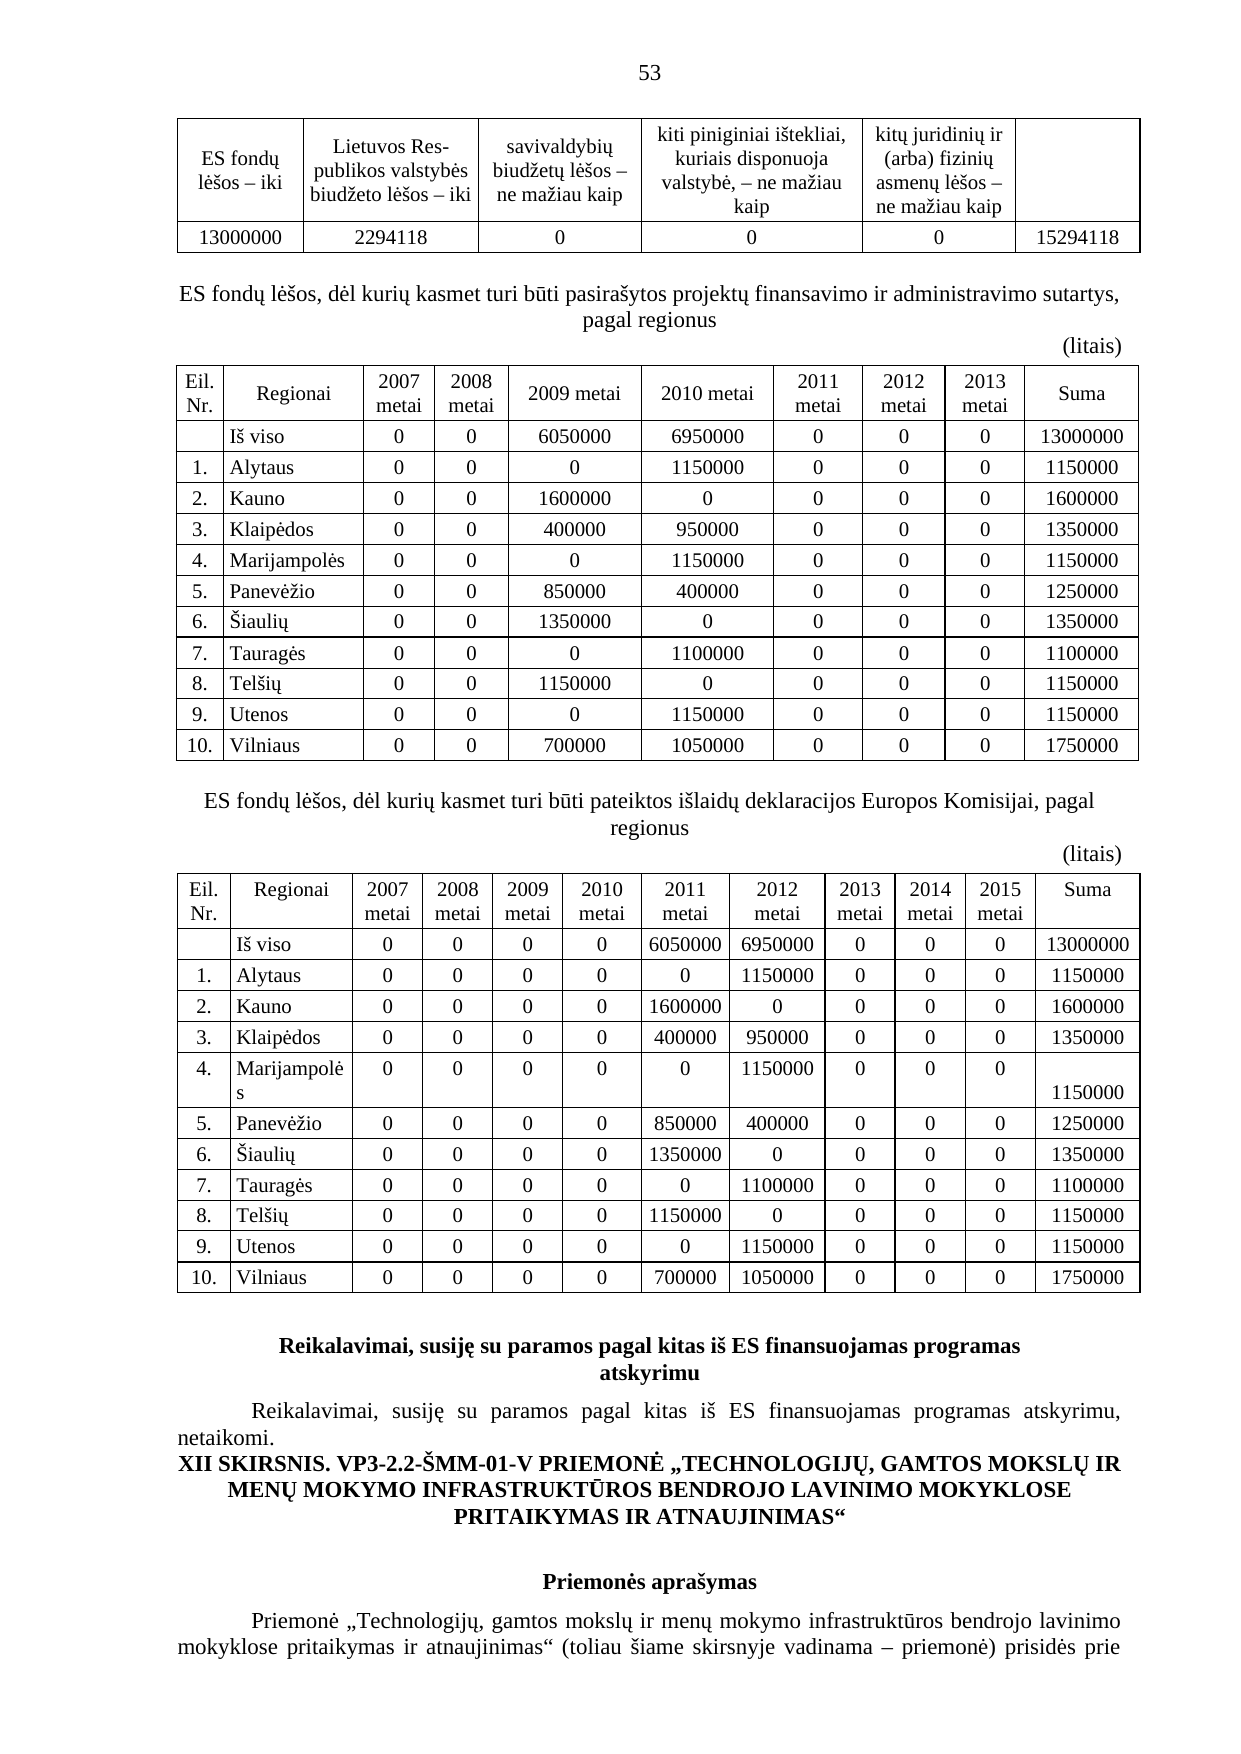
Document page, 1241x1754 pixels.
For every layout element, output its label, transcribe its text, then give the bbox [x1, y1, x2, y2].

table_cell 0 [774, 576, 862, 606]
table_cell 6950000 [730, 929, 824, 959]
table_cell Marijampolės [224, 545, 363, 574]
table_cell 0 [353, 1201, 422, 1230]
table_cell 0 [435, 669, 508, 698]
table_cell 0 [435, 483, 508, 513]
table_cell 0 [423, 1053, 492, 1107]
table_cell 0 [353, 1022, 422, 1052]
table_cell Vilniaus [231, 1263, 352, 1292]
table_cell 0 [493, 1170, 562, 1199]
table_cell 0 [946, 730, 1024, 760]
table_cell 1600000 [1025, 483, 1138, 513]
table_cell 0 [966, 1053, 1035, 1107]
table_header 2008 metai [423, 874, 492, 928]
table_cell 0 [946, 638, 1024, 667]
table_cell 0 [642, 483, 773, 513]
table_cell 0 [563, 1201, 641, 1230]
table_cell 400000 [642, 576, 773, 606]
table_cell 0 [509, 545, 641, 574]
table_cell 1350000 [1036, 1022, 1139, 1052]
table_cell 3. [177, 514, 223, 544]
table_cell 1100000 [1025, 638, 1138, 667]
table_cell 4. [177, 545, 223, 574]
table_cell 0 [563, 1053, 641, 1107]
table_cell Klaipėdos [231, 1022, 352, 1052]
table_cell 0 [509, 699, 641, 729]
table_cell 1150000 [1025, 545, 1138, 574]
table_cell 0 [826, 960, 894, 990]
table_cell Klaipėdos [224, 514, 363, 544]
table_cell Iš viso [231, 929, 352, 959]
table_cell 0 [774, 483, 862, 513]
table_cell 0 [364, 483, 434, 513]
table_cell 0 [493, 1263, 562, 1292]
table_cell 0 [435, 452, 508, 482]
table_cell Alytaus [231, 960, 352, 990]
table_cell 0 [863, 514, 944, 544]
table_cell 2. [177, 483, 223, 513]
table_cell 1150000 [730, 1053, 824, 1107]
table_cell 1100000 [730, 1170, 824, 1199]
table_cell 0 [353, 1139, 422, 1168]
table_cell 0 [435, 638, 508, 667]
table_cell 0 [642, 607, 773, 636]
table_cell 2294118 [304, 222, 478, 252]
table_cell 0 [493, 1053, 562, 1107]
table_cell 1150000 [1025, 452, 1138, 482]
table_cell 0 [364, 638, 434, 667]
table_cell 1150000 [642, 1201, 729, 1230]
table_cell 9. [178, 1231, 230, 1261]
table_cell 0 [826, 1231, 894, 1261]
table_cell 0 [946, 669, 1024, 698]
table_cell 0 [509, 638, 641, 667]
table_header 2009 metai [493, 874, 562, 928]
table_cell 400000 [509, 514, 641, 544]
table_cell 0 [946, 607, 1024, 636]
table_cell 0 [730, 1201, 824, 1230]
table_cell Utenos [231, 1231, 352, 1261]
table_cell 0 [493, 1139, 562, 1168]
table_cell 0 [364, 421, 434, 451]
table_cell 0 [563, 1108, 641, 1138]
table_cell 1350000 [509, 607, 641, 636]
table_cell 0 [493, 1108, 562, 1138]
table_cell Kauno [231, 991, 352, 1021]
table_cell 0 [774, 545, 862, 574]
table_cell Utenos [224, 699, 363, 729]
table_header 2015 metai [966, 874, 1035, 928]
text Priemonė „Technologijų, gamtos mokslų ir menų mokymo infrastruktūros bendrojo lavinimo mokyklose pritaikymas ir atnaujinimas“ (toliau šiame skirsnyje vadinama – priemonė) prisidės prie [177, 1607, 1122, 1659]
table_cell 0 [774, 638, 862, 667]
table_cell 1350000 [1036, 1139, 1139, 1168]
table_cell 4. [178, 1053, 230, 1107]
table_cell Panevėžio [224, 576, 363, 606]
table_cell 0 [966, 1139, 1035, 1168]
table_cell 0 [353, 960, 422, 990]
table_cell 1150000 [1025, 699, 1138, 729]
table_cell 0 [509, 452, 641, 482]
table_cell 0 [353, 1108, 422, 1138]
table_cell 0 [966, 991, 1035, 1021]
text Reikalavimai, susiję su paramos pagal kitas iš ES finansuojamas programas atskyrimu [177, 1332, 1122, 1385]
table_cell 0 [774, 730, 862, 760]
table_header 2007 metai [353, 874, 422, 928]
table_cell 0 [642, 222, 862, 252]
table_cell 0 [423, 1263, 492, 1292]
table_cell 0 [946, 452, 1024, 482]
table_cell 0 [364, 699, 434, 729]
table_cell 15294118 [1016, 222, 1139, 252]
table_cell 0 [946, 699, 1024, 729]
table_cell 0 [863, 730, 944, 760]
table_cell 1350000 [642, 1139, 729, 1168]
table_cell Lietuvos Res­publikos valsty­bės biudžeto lėšos – iki [304, 119, 478, 221]
table_cell 0 [966, 1263, 1035, 1292]
table_header [1016, 119, 1139, 221]
table_cell 0 [423, 1170, 492, 1199]
table_cell 0 [774, 421, 862, 451]
table_cell 0 [364, 545, 434, 574]
table_cell 0 [435, 545, 508, 574]
table_header 2013 metai [946, 366, 1024, 420]
table_cell 0 [423, 1231, 492, 1261]
table_cell 0 [423, 1139, 492, 1168]
table_cell 0 [863, 576, 944, 606]
table_cell 0 [423, 991, 492, 1021]
text Reikalavimai, susiję su paramos pagal kitas iš ES finansuojamas programas atskyrimu, netaikomi. [177, 1397, 1122, 1450]
table_cell 1350000 [1025, 514, 1138, 544]
table_cell 1750000 [1025, 730, 1138, 760]
table_cell 0 [896, 929, 965, 959]
table_cell 0 [826, 929, 894, 959]
table_cell [177, 421, 223, 451]
table_cell 0 [863, 607, 944, 636]
table_cell 0 [896, 960, 965, 990]
table_cell 0 [353, 1231, 422, 1261]
table_header Regionai [231, 874, 352, 928]
table_header Suma [1036, 874, 1139, 928]
table_cell 0 [896, 1231, 965, 1261]
table_cell 0 [353, 929, 422, 959]
table_cell Iš viso [224, 421, 363, 451]
table_cell 1250000 [1025, 576, 1138, 606]
table_cell 1. [177, 452, 223, 482]
table_cell 1150000 [642, 699, 773, 729]
table_cell Alytaus [224, 452, 363, 482]
table_cell 0 [896, 1170, 965, 1199]
table_cell 1600000 [642, 991, 729, 1021]
table_cell 0 [364, 730, 434, 760]
table_cell 950000 [642, 514, 773, 544]
table_header 2010 metai [642, 366, 773, 420]
table_cell 0 [364, 669, 434, 698]
table_cell 0 [863, 699, 944, 729]
table_cell ES fondų lėšos – iki [178, 119, 303, 221]
table_cell 0 [896, 1108, 965, 1138]
table_cell 850000 [642, 1108, 729, 1138]
table_cell 0 [423, 929, 492, 959]
table_cell 0 [826, 1201, 894, 1230]
table_cell 0 [423, 960, 492, 990]
table_cell 13000000 [1036, 929, 1139, 959]
table_cell 8. [177, 669, 223, 698]
table_cell 1150000 [730, 960, 824, 990]
table_cell 10. [177, 730, 223, 760]
table_cell 3. [178, 1022, 230, 1052]
table_cell 0 [730, 991, 824, 1021]
table_cell 0 [493, 991, 562, 1021]
table_cell 400000 [642, 1022, 729, 1052]
table_cell 0 [896, 1263, 965, 1292]
table_cell 1. [178, 960, 230, 990]
table_cell 0 [435, 421, 508, 451]
text ES fondų lėšos, dėl kurių kasmet turi būti pasirašytos projektų finansavimo ir administravimo sutartys, pagal regionus [177, 279, 1122, 332]
table_cell 1600000 [509, 483, 641, 513]
table_cell 0 [896, 1022, 965, 1052]
table_cell 1050000 [642, 730, 773, 760]
table_header 2011 metai [642, 874, 729, 928]
table_cell 0 [826, 1263, 894, 1292]
table_cell 0 [730, 1139, 824, 1168]
table_cell kitų juridinių ir (arba) fizinių asmenų lėšos – ne mažiau kaip [863, 119, 1015, 221]
table_cell 0 [946, 483, 1024, 513]
table_cell 950000 [730, 1022, 824, 1052]
table_cell 0 [966, 929, 1035, 959]
table_cell 0 [826, 1108, 894, 1138]
table_cell 8. [178, 1201, 230, 1230]
table_cell 0 [826, 1053, 894, 1107]
table_cell 0 [966, 1170, 1035, 1199]
table_cell 1150000 [1036, 1053, 1139, 1107]
table_cell 0 [826, 991, 894, 1021]
table_cell 0 [493, 929, 562, 959]
text ES fondų lėšos, dėl kurių kasmet turi būti pateiktos išlaidų deklaracijos Europos Komisijai, pagal regionus [177, 788, 1122, 840]
table_header Eil. Nr. [178, 874, 230, 928]
table_cell 0 [435, 576, 508, 606]
text (litais) [177, 332, 1122, 359]
table_cell 13000000 [178, 222, 303, 252]
table_header 2014 metai [896, 874, 965, 928]
table_cell 0 [774, 452, 862, 482]
table_cell 0 [563, 1263, 641, 1292]
table_cell 0 [946, 545, 1024, 574]
table_cell 0 [896, 1053, 965, 1107]
table_cell 0 [826, 1022, 894, 1052]
table_cell 1150000 [730, 1231, 824, 1261]
table_cell 700000 [642, 1263, 729, 1292]
table_cell 0 [435, 514, 508, 544]
table_cell 0 [493, 1231, 562, 1261]
table_cell Marijampolės [231, 1053, 352, 1107]
table_header 2012 metai [730, 874, 824, 928]
table_cell 1150000 [642, 545, 773, 574]
table_cell 6050000 [642, 929, 729, 959]
table_cell Tauragės [231, 1170, 352, 1199]
table_cell 1150000 [1036, 1231, 1139, 1261]
table_cell 0 [435, 730, 508, 760]
table_cell 0 [966, 1231, 1035, 1261]
table_cell Šiaulių [224, 607, 363, 636]
table_cell 400000 [730, 1108, 824, 1138]
table_cell 0 [946, 421, 1024, 451]
table_cell 0 [353, 1053, 422, 1107]
table_cell Panevėžio [231, 1108, 352, 1138]
table_cell 0 [642, 1053, 729, 1107]
table_cell 0 [435, 699, 508, 729]
table_cell 1100000 [1036, 1170, 1139, 1199]
table_header Suma [1025, 366, 1138, 420]
table_header 2012 metai [863, 366, 944, 420]
table_cell 0 [896, 1139, 965, 1168]
table_cell 0 [826, 1170, 894, 1199]
table_cell 0 [774, 699, 862, 729]
table_cell Šiaulių [231, 1139, 352, 1168]
table_cell 7. [177, 638, 223, 667]
table_cell 1250000 [1036, 1108, 1139, 1138]
table_cell 5. [178, 1108, 230, 1138]
table_header 2010 metai [563, 874, 641, 928]
table_header 2011 metai [774, 366, 862, 420]
table_cell 0 [966, 1108, 1035, 1138]
table_cell 0 [563, 1139, 641, 1168]
table_cell 0 [493, 1201, 562, 1230]
table_cell 1050000 [730, 1263, 824, 1292]
table_cell 0 [642, 669, 773, 698]
table_cell Telšių [231, 1201, 352, 1230]
table_cell kiti piniginiai ištekliai, kuriais disponuoja valstybė, – ne mažiau kaip [642, 119, 862, 221]
table_cell [178, 929, 230, 959]
table_cell 0 [423, 1022, 492, 1052]
table_cell 1150000 [509, 669, 641, 698]
table_header 2008 metai [435, 366, 508, 420]
table_cell 0 [966, 1201, 1035, 1230]
table_cell 0 [946, 514, 1024, 544]
table_cell savivaldybių biudžetų lėšos – ne mažiau kaip [479, 119, 641, 221]
table_cell 0 [493, 960, 562, 990]
text (litais) [177, 840, 1122, 867]
table_cell 0 [642, 1231, 729, 1261]
table_cell 0 [563, 991, 641, 1021]
table_cell 0 [353, 991, 422, 1021]
table_header 2007 metai [364, 366, 434, 420]
table_cell 0 [364, 452, 434, 482]
table_cell 0 [896, 1201, 965, 1230]
table_cell 0 [863, 222, 1015, 252]
table_cell 0 [364, 576, 434, 606]
table_cell 0 [863, 545, 944, 574]
table_cell 1150000 [1025, 669, 1138, 698]
table_cell 850000 [509, 576, 641, 606]
table_cell 0 [423, 1201, 492, 1230]
table_cell 0 [826, 1139, 894, 1168]
table_cell 0 [774, 669, 862, 698]
table_cell 0 [896, 991, 965, 1021]
table_cell 0 [353, 1263, 422, 1292]
table_cell 700000 [509, 730, 641, 760]
table_cell 2. [178, 991, 230, 1021]
table_cell 0 [423, 1108, 492, 1138]
text Priemonės aprašymas [177, 1568, 1122, 1594]
table_cell 1750000 [1036, 1263, 1139, 1292]
table_cell 10. [178, 1263, 230, 1292]
table_cell 0 [364, 514, 434, 544]
table_cell 6. [178, 1139, 230, 1168]
table_header Regionai [224, 366, 363, 420]
table_cell 0 [863, 452, 944, 482]
table_cell 9. [177, 699, 223, 729]
table_cell 6. [177, 607, 223, 636]
table_cell 0 [863, 421, 944, 451]
table_cell 0 [563, 1231, 641, 1261]
table_cell 0 [493, 1022, 562, 1052]
table_cell 0 [353, 1170, 422, 1199]
table_cell 0 [563, 1022, 641, 1052]
table_cell 0 [863, 483, 944, 513]
table_cell 6950000 [642, 421, 773, 451]
table_cell 1600000 [1036, 991, 1139, 1021]
table_cell 13000000 [1025, 421, 1138, 451]
table_cell 0 [774, 607, 862, 636]
table_cell 1150000 [1036, 960, 1139, 990]
table_cell 0 [642, 1170, 729, 1199]
table_cell 0 [946, 576, 1024, 606]
table_cell 0 [642, 960, 729, 990]
table_cell 0 [563, 929, 641, 959]
table_cell 1150000 [1036, 1201, 1139, 1230]
table_header 2013 metai [826, 874, 894, 928]
table_cell 0 [774, 514, 862, 544]
table_cell 0 [364, 607, 434, 636]
table_cell 0 [863, 638, 944, 667]
table_header 2009 metai [509, 366, 641, 420]
table_cell 0 [966, 960, 1035, 990]
table_cell 1350000 [1025, 607, 1138, 636]
table_cell Tauragės [224, 638, 363, 667]
table_cell 0 [435, 607, 508, 636]
table_header Eil. Nr. [177, 366, 223, 420]
table_cell Kauno [224, 483, 363, 513]
table_cell Vilniaus [224, 730, 363, 760]
table_cell 1150000 [642, 452, 773, 482]
subtitle XII SKIRSNIS. VP3-2.2-ŠMM-01-V PRIEMONĖ „TECHNOLOGIJŲ, GAMTOS MOKSLŲ IR MENŲ MOKYMO INFRASTRUKTŪROS BENDROJO LAVINIMO MOKYKLOSE PRITAIKYMAS IR ATNAUJINIMAS“ [177, 1450, 1122, 1529]
table_cell 5. [177, 576, 223, 606]
table_cell 0 [479, 222, 641, 252]
table_cell 6050000 [509, 421, 641, 451]
table_cell 0 [563, 1170, 641, 1199]
table_cell 7. [178, 1170, 230, 1199]
table_cell 1100000 [642, 638, 773, 667]
table_cell 0 [863, 669, 944, 698]
table_cell Telšių [224, 669, 363, 698]
table_cell 0 [563, 960, 641, 990]
table_cell 0 [966, 1022, 1035, 1052]
